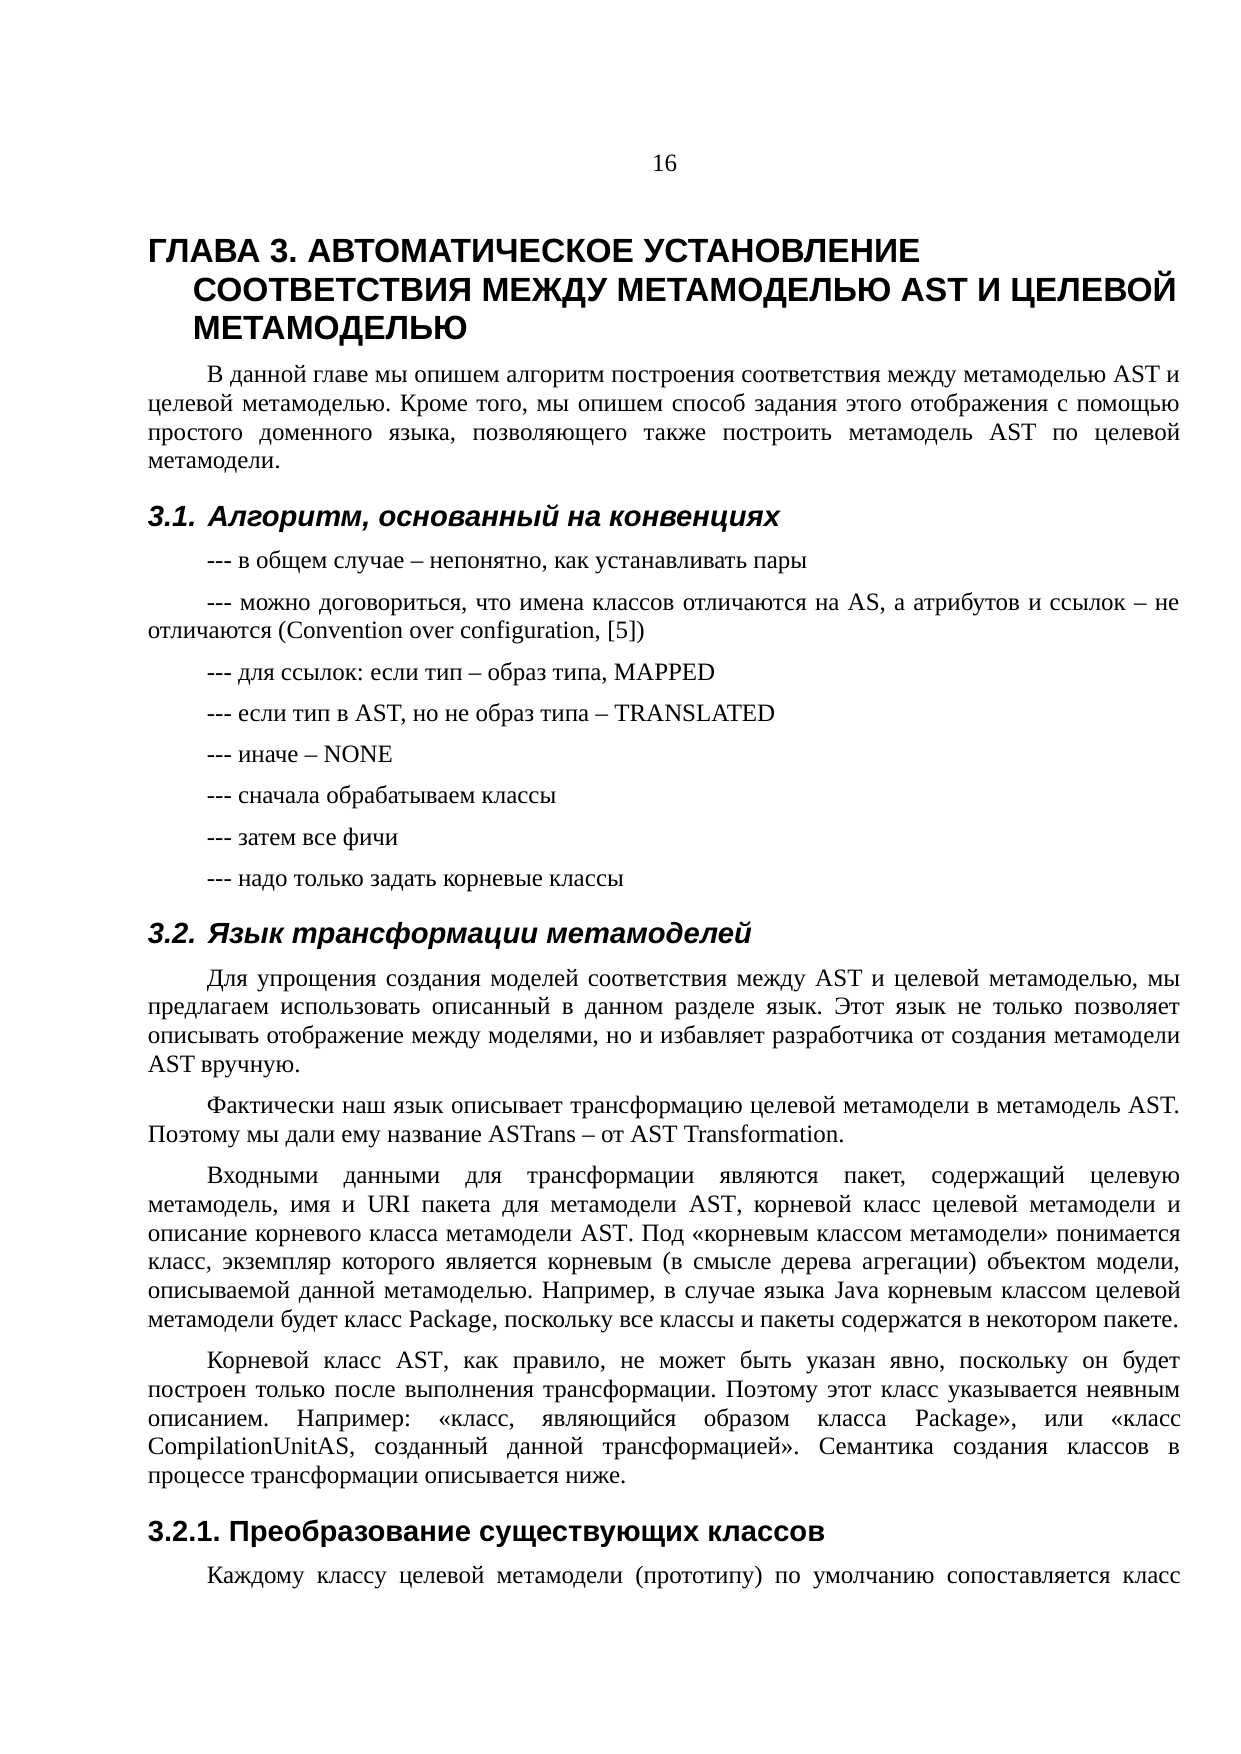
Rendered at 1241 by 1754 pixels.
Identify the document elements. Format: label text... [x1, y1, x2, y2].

text Каждому классу целевой метамодели (прототипу) по умолчанию сопоставляется класс [148, 1560, 1181, 1589]
text --- затем все фичи [148, 822, 1181, 850]
subtitle Алгоритм, основанный на конвенциях [148, 499, 1181, 533]
text Корневой класс AST, как правило, не может быть указан явно, поскольку он будет построен только после выполнения трансформации. Поэтому этот класс указывается неявным описанием. Например: «класс, являющийся образом класса Package», или «класс CompilationUnitAS, созданный данной трансформацией». Семантика создания классов в процессе трансформации описывается ниже. [148, 1345, 1181, 1489]
text --- в общем случае – непонятно, как устанавливать пары [148, 545, 1181, 574]
text Входными данными для трансформации являются пакет, содержащий целевую метамодель, имя и URI пакета для метамодели AST, корневой класс целевой метамодели и описание корневого класса метамодели AST. Под «корневым классом метамодели» понимается класс, экземпляр которого является корневым (в смысле дерева агрегации) объектом модели, описываемой данной метамоделью. Например, в случае языка Java корневым классом целевой метамодели будет класс Package, поскольку все классы и пакеты содержатся в некотором пакете. [148, 1160, 1181, 1333]
text В данной главе мы опишем алгоритм построения соответствия между метамоделью AST и целевой метамоделью. Кроме того, мы опишем способ задания этого отображения с помощью простого доменного языка, позволяющего также построить метамодель AST по целевой метамодели. [148, 359, 1181, 474]
text --- сначала обрабатываем классы [148, 780, 1181, 809]
text Фактически наш язык описывает трансформацию целевой метамодели в метамодель AST. Поэтому мы дали ему название ASTrans – от AST Transformation. [148, 1090, 1181, 1148]
text --- иначе – NONE [148, 739, 1181, 768]
subtitle Преобразование существующих классов [148, 1514, 1181, 1547]
text --- надо только задать корневые классы [148, 863, 1181, 892]
subtitle Язык трансформации метамоделей [148, 917, 1181, 950]
text --- можно договориться, что имена классов отличаются на AS, а атрибутов и ссылок – не отличаются (Convention over configuration, [5]) [148, 587, 1181, 644]
text --- если тип в AST, но не образ типа – TRANSLATED [148, 698, 1181, 727]
subtitle Автоматическое установление соответствия между метамоделью AST и целевой метамоделью [148, 231, 1181, 347]
text Для упрощения создания моделей соответствия между AST и целевой метамоделью, мы предлагаем использовать описанный в данном разделе язык. Этот язык не только позволяет описывать отображение между моделями, но и избавляет разработчика от создания метамодели AST вручную. [148, 963, 1181, 1078]
text --- для ссылок: если тип – образ типа, MAPPED [148, 657, 1181, 685]
